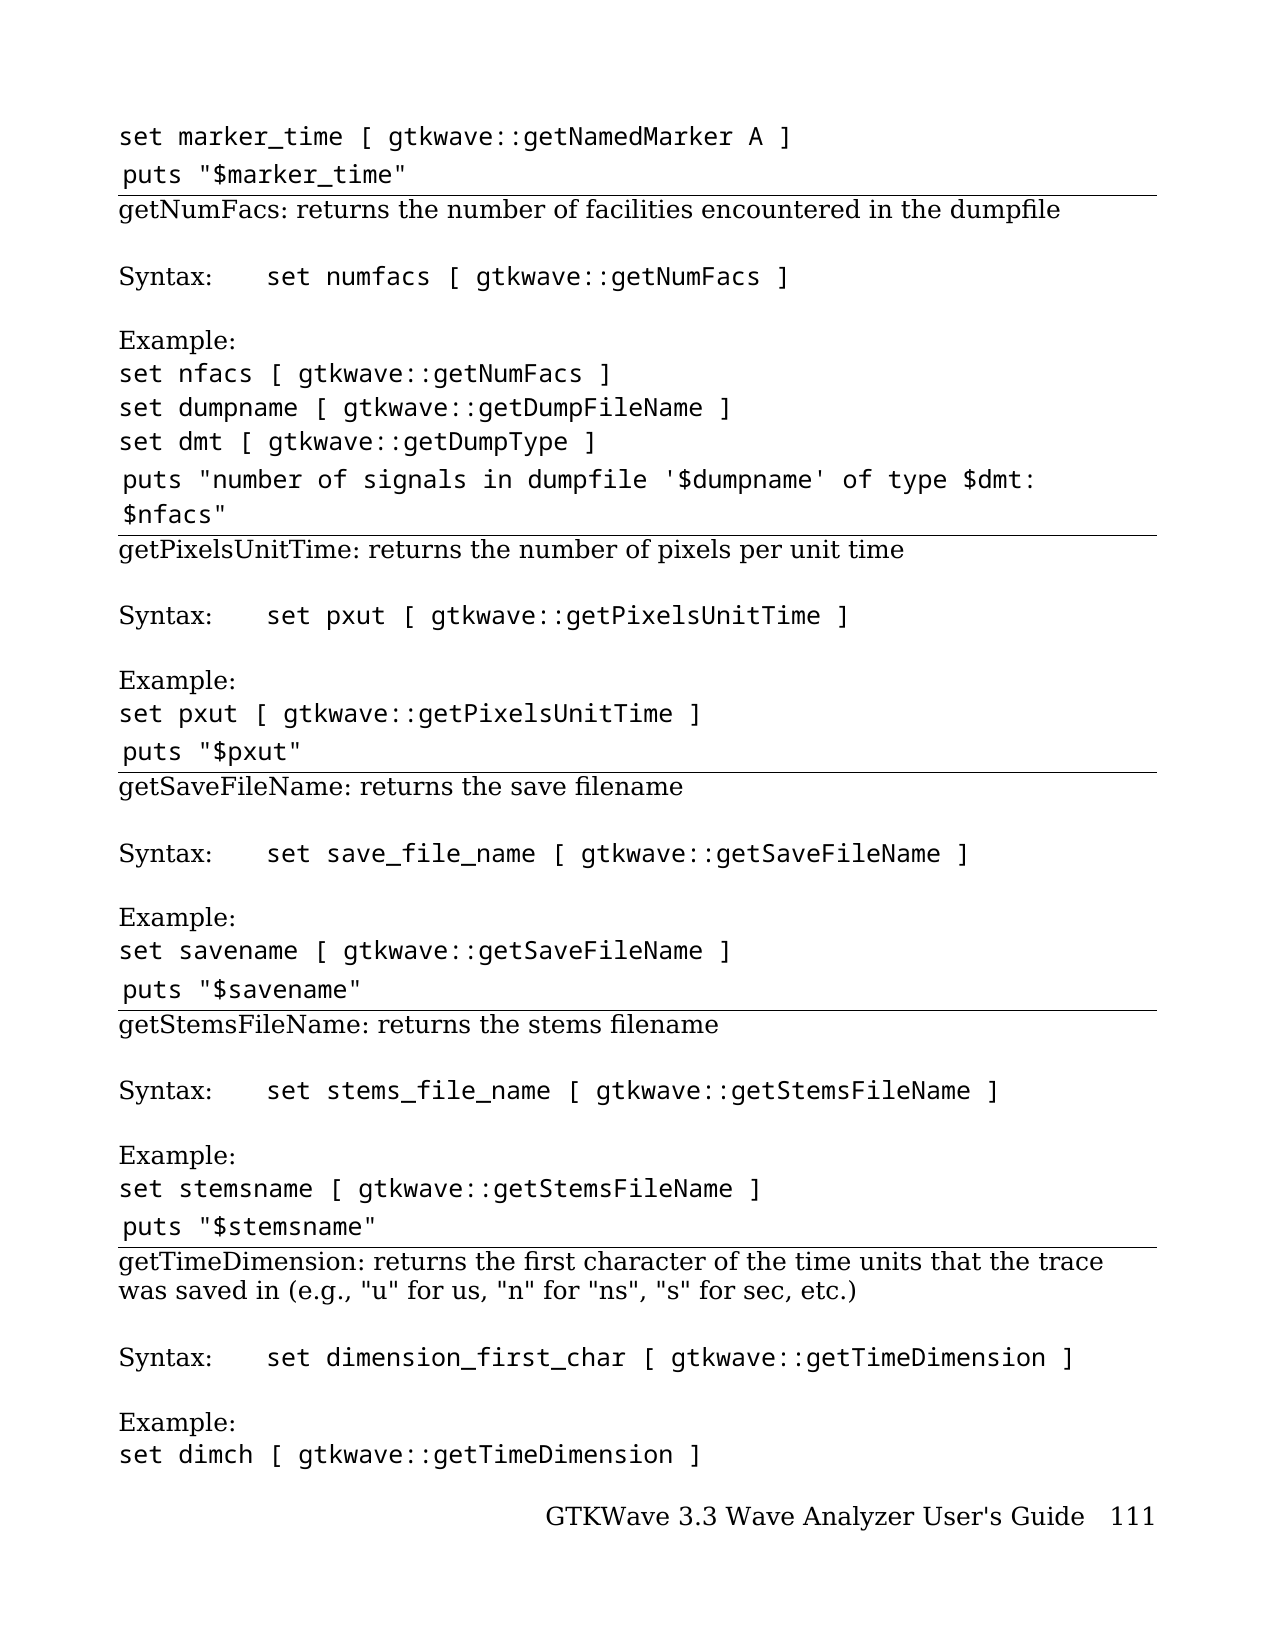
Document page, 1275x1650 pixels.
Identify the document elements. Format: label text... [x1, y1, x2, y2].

text set stemsname [ gtkwave::getStemsFileName ] [118, 1170, 1157, 1204]
text Syntax: set dimension_first_char [ gtkwave::getTimeDimension ] [118, 1340, 1157, 1374]
text Syntax: set pxut [ gtkwave::getPixelsUnitTime ] [118, 598, 1157, 632]
text set dmt [ gtkwave::getDumpType ] [118, 424, 1157, 458]
text set dumpname [ gtkwave::getDumpFileName ] [118, 390, 1157, 424]
text puts "$stemsname" [118, 1204, 1157, 1247]
text set dimch [ gtkwave::getTimeDimension ] [118, 1437, 1157, 1471]
text Syntax: set numfacs [ gtkwave::getNumFacs ] [118, 258, 1157, 292]
text getNumFacs: returns the number of facilities encountered in the dumpfile [118, 196, 1157, 224]
text getSaveFileName: returns the save filename [118, 773, 1157, 801]
text puts "$savename" [118, 967, 1157, 1010]
text Example: [118, 666, 1157, 695]
text Example: [118, 1141, 1157, 1170]
text puts "$marker_time" [118, 152, 1157, 195]
text puts "$pxut" [118, 729, 1157, 772]
text getStemsFileName: returns the stems filename [118, 1011, 1157, 1039]
text set nfacs [ gtkwave::getNumFacs ] [118, 356, 1157, 390]
text Example: [118, 1408, 1157, 1437]
text set savename [ gtkwave::getSaveFileName ] [118, 933, 1157, 967]
text Example: [118, 904, 1157, 933]
text getTimeDimension: returns the first character of the time units that the trace was saved in (e.g., "u" for us, "n" for "ns", "s" for sec, etc.) [118, 1248, 1157, 1306]
text Syntax: set stems_file_name [ gtkwave::getStemsFileName ] [118, 1073, 1157, 1107]
text Syntax: set save_file_name [ gtkwave::getSaveFileName ] [118, 836, 1157, 869]
text puts "number of signals in dumpfile '$dumpname' of type $dmt: $nfacs" [118, 458, 1157, 535]
text set pxut [ gtkwave::getPixelsUnitTime ] [118, 695, 1157, 729]
text Example: [118, 326, 1157, 356]
text set marker_time [ gtkwave::getNamedMarker A ] [118, 118, 1157, 152]
text getPixelsUnitTime: returns the number of pixels per unit time [118, 536, 1157, 564]
